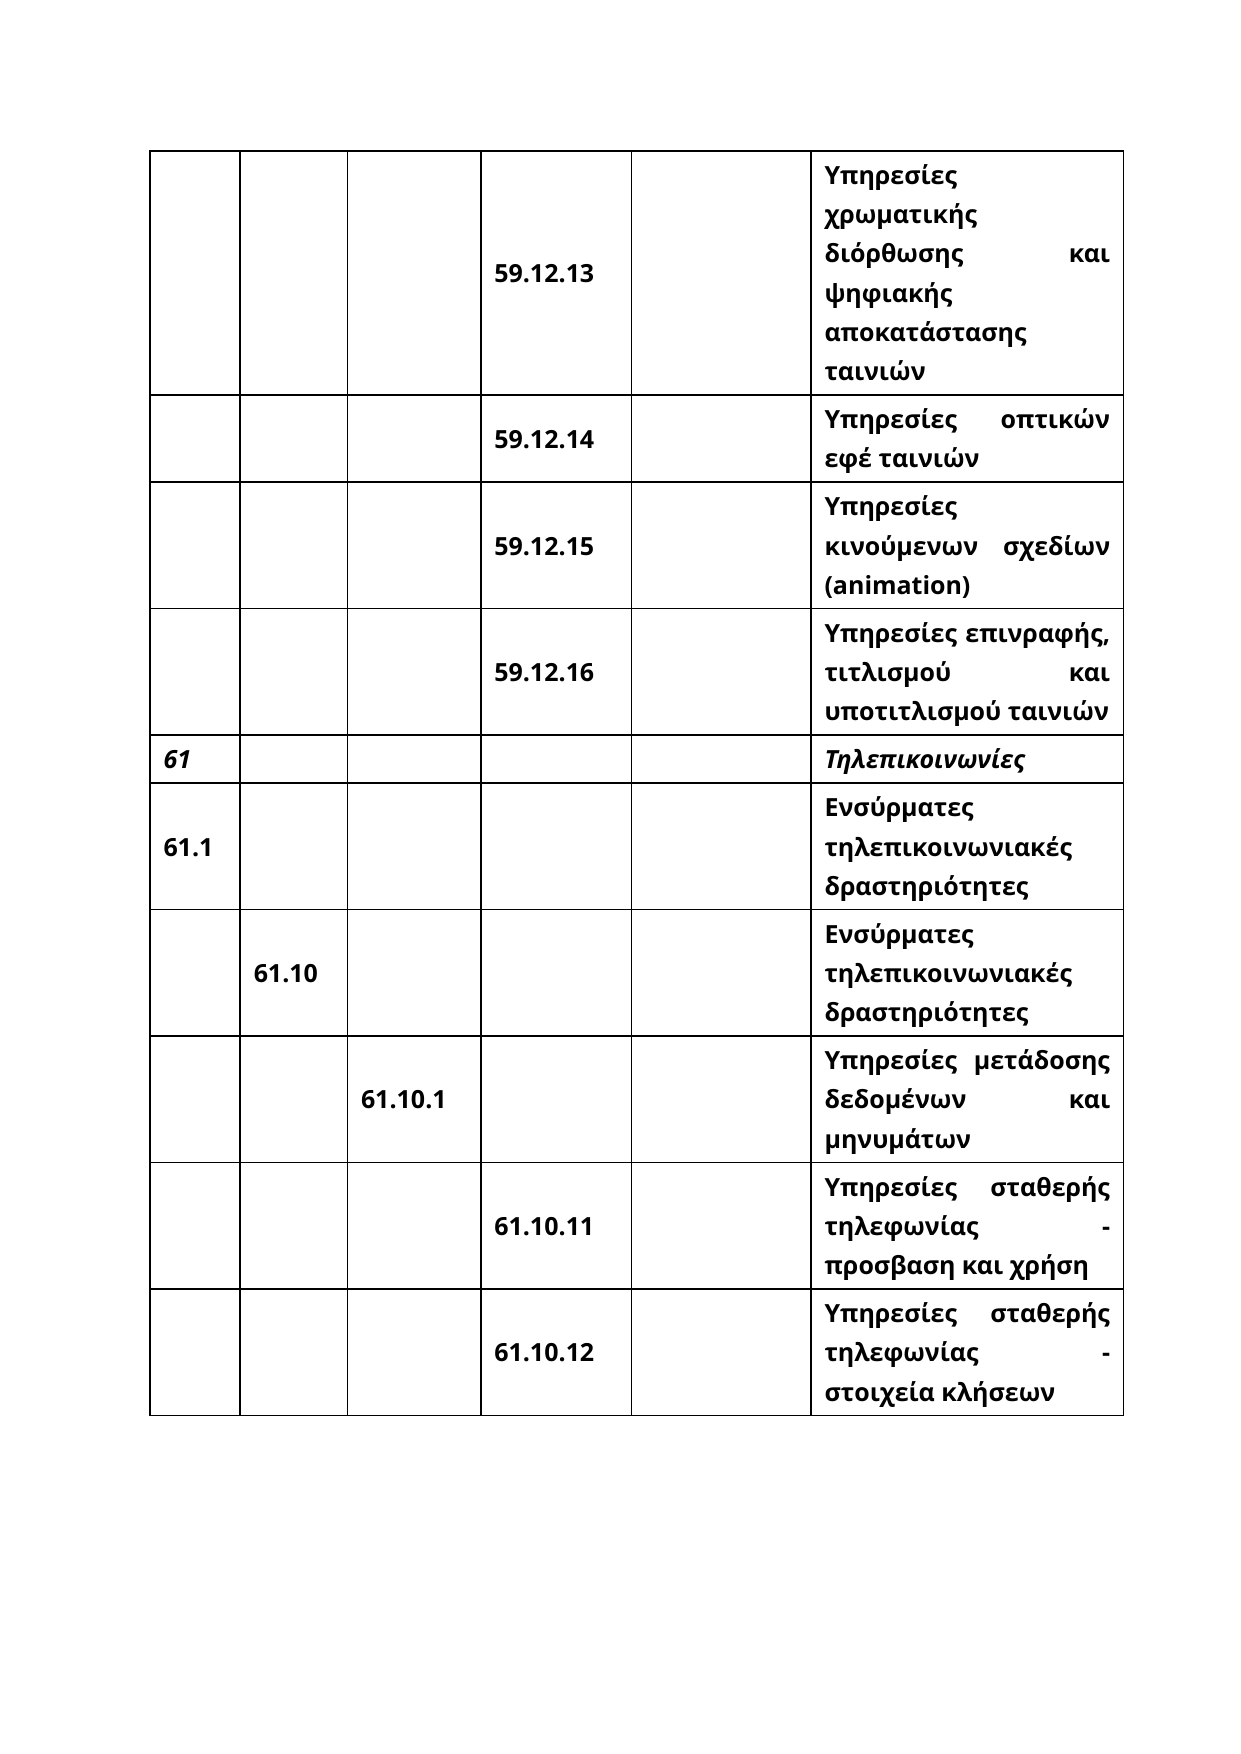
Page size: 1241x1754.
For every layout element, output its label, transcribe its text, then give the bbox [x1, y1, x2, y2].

table_cell [241, 1037, 347, 1162]
table_cell 59.12.14 [482, 396, 631, 481]
table_cell 61 [151, 736, 239, 782]
table_cell 61.10 [241, 910, 347, 1035]
table_cell [241, 1163, 347, 1288]
table_cell [482, 1037, 631, 1162]
table_cell Υπηρεσίες κινούμενων σχεδίων (animation) [812, 483, 1123, 608]
table_cell [151, 609, 239, 734]
table_cell [632, 483, 810, 608]
table_cell Τηλεπικοινωνίες [812, 736, 1123, 782]
table_cell [151, 1037, 239, 1162]
table_cell [632, 1037, 810, 1162]
table_cell [241, 784, 347, 909]
table_cell [241, 1290, 347, 1414]
table_cell 61.10.11 [482, 1163, 631, 1288]
table_cell 59.12.16 [482, 609, 631, 734]
table_cell [348, 1290, 480, 1414]
table_cell [482, 784, 631, 909]
table_cell Υπηρεσίες σταθερής τηλεφωνίας - προσβαση και χρήση [812, 1163, 1123, 1288]
table_cell [151, 152, 239, 394]
table_cell [632, 1163, 810, 1288]
table_cell 61.10.12 [482, 1290, 631, 1414]
table_cell 59.12.15 [482, 483, 631, 608]
table_cell [348, 152, 480, 394]
table_cell Υπηρεσίες επινραφής, τιτλισμού και υποτιτλισμού ταινιών [812, 609, 1123, 734]
table_cell [151, 396, 239, 481]
table_cell [241, 396, 347, 481]
table_cell 61.10.1 [348, 1037, 480, 1162]
table_cell [241, 609, 347, 734]
table_cell [482, 736, 631, 782]
table_cell Υπηρεσίες οπτικών εφέ ταινιών [812, 396, 1123, 481]
table_cell [241, 152, 347, 394]
table_cell [632, 784, 810, 909]
table_cell [348, 483, 480, 608]
table_cell [151, 1290, 239, 1414]
table_cell [151, 483, 239, 608]
table_cell Υπηρεσίες μετάδοσης δεδομένων και μηνυμάτων [812, 1037, 1123, 1162]
table_cell [348, 1163, 480, 1288]
table_cell 59.12.13 [482, 152, 631, 394]
table_cell [348, 784, 480, 909]
table_cell [241, 483, 347, 608]
table_cell [632, 1290, 810, 1414]
table_cell [348, 910, 480, 1035]
table_cell [241, 736, 347, 782]
table_cell Υπηρεσίες σταθερής τηλεφωνίας - στοιχεία κλήσεων [812, 1290, 1123, 1414]
table_cell [632, 736, 810, 782]
table_cell [632, 396, 810, 481]
table_cell [348, 609, 480, 734]
table_cell [348, 396, 480, 481]
table_cell 61.1 [151, 784, 239, 909]
table_cell [482, 910, 631, 1035]
table_cell [632, 910, 810, 1035]
table_cell Υπηρεσίες χρωματικής διόρθωσης και ψηφιακής αποκατάστασης ταινιών [812, 152, 1123, 394]
table_cell [632, 152, 810, 394]
table_cell Ενσύρματες τηλεπικοινωνιακές δραστηριότητες [812, 910, 1123, 1035]
table_cell [151, 1163, 239, 1288]
table_cell [632, 609, 810, 734]
table_cell [151, 910, 239, 1035]
table_cell [348, 736, 480, 782]
table_cell Ενσύρματες τηλεπικοινωνιακές δραστηριότητες [812, 784, 1123, 909]
